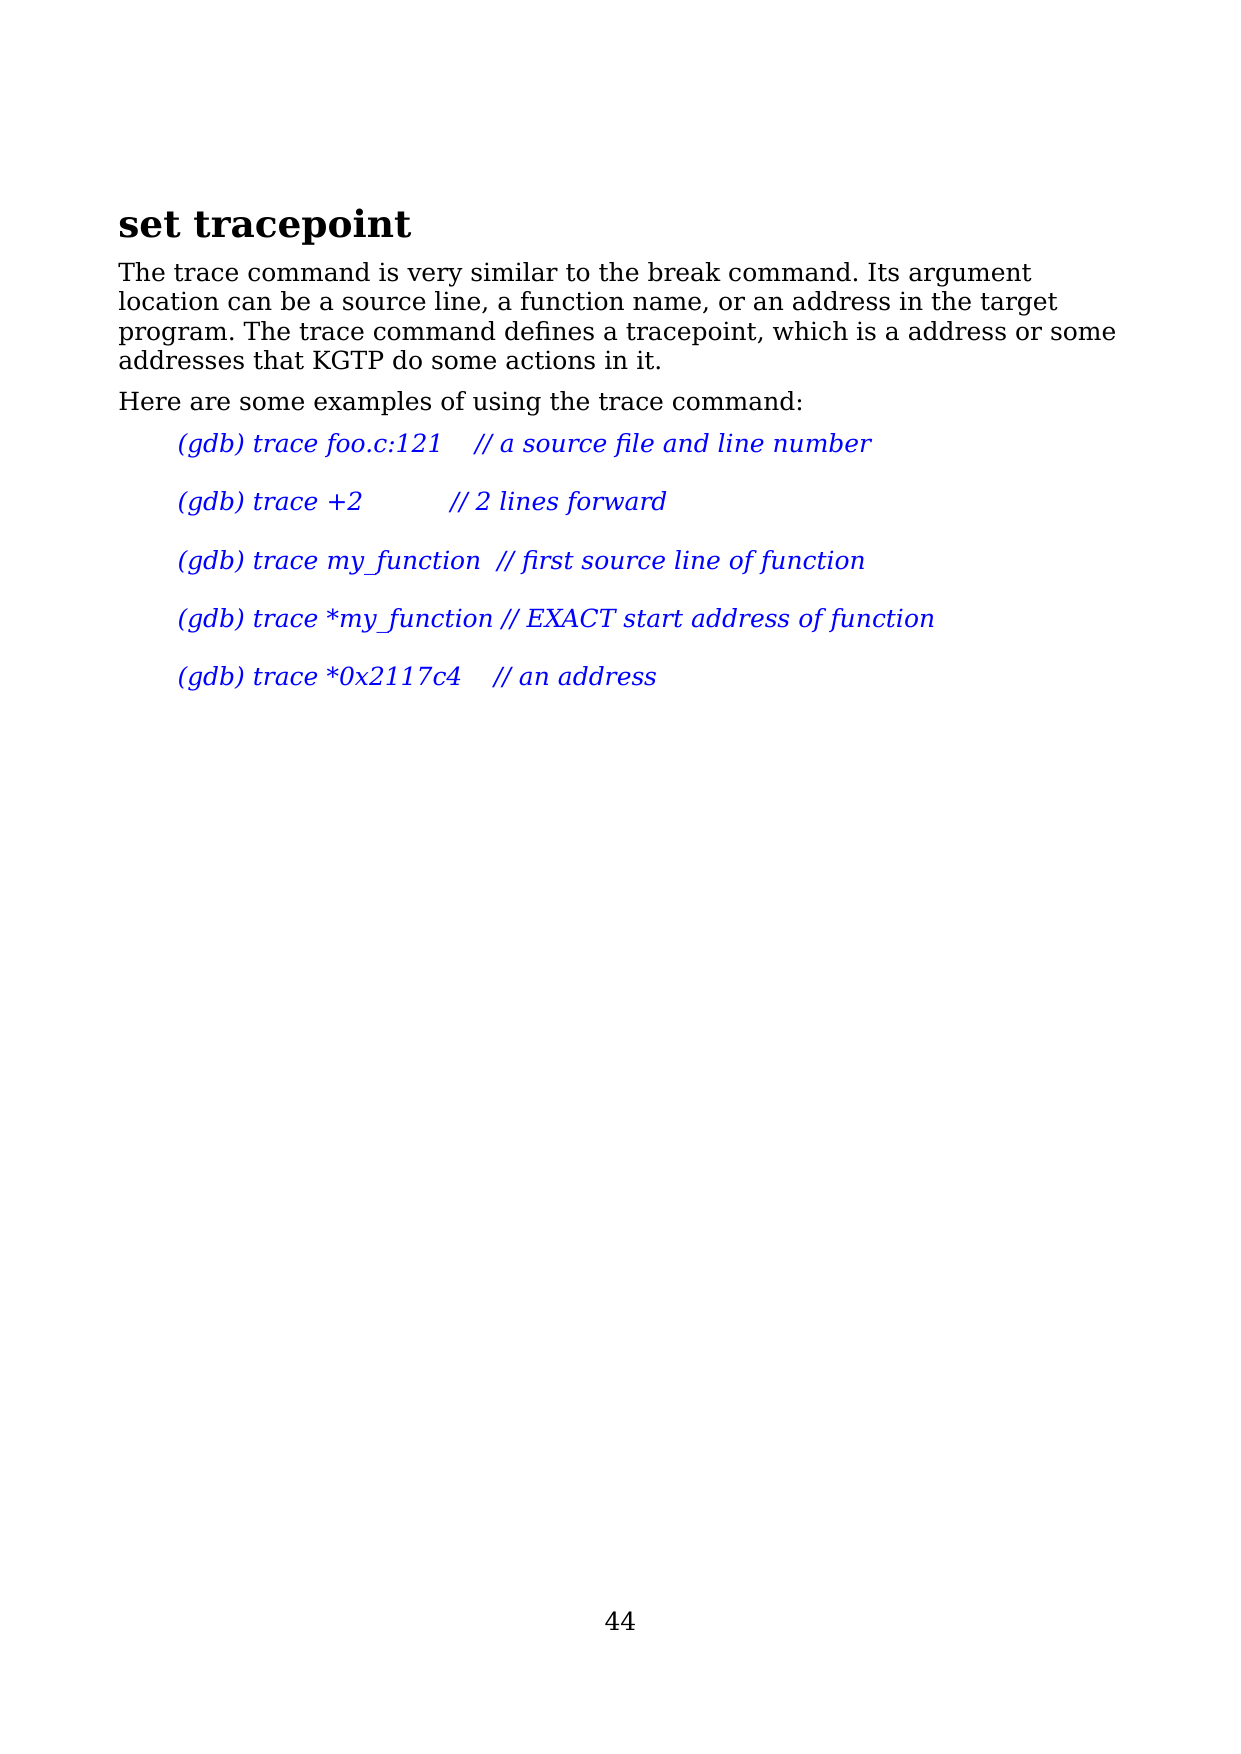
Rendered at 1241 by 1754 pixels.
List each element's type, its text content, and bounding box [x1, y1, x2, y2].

subtitle set tracepoint [118, 202, 1122, 246]
text (gdb) trace *0x2117c4 // an address [177, 662, 1063, 692]
text The trace command is very similar to the break command. Its argument location can be a source line, a function name, or an address in the target program. The trace command defines a tracepoint, which is a address or some addresses that KGTP do some actions in it. [118, 258, 1122, 375]
text (gdb) trace *my_function // EXACT start address of function [177, 604, 1063, 633]
text (gdb) trace foo.c:121 // a source file and line number [177, 429, 1063, 458]
text (gdb) trace +2 // 2 lines forward [177, 487, 1063, 517]
text (gdb) trace my_function // first source line of function [177, 546, 1063, 575]
text Here are some examples of using the trace command: [118, 387, 1122, 417]
